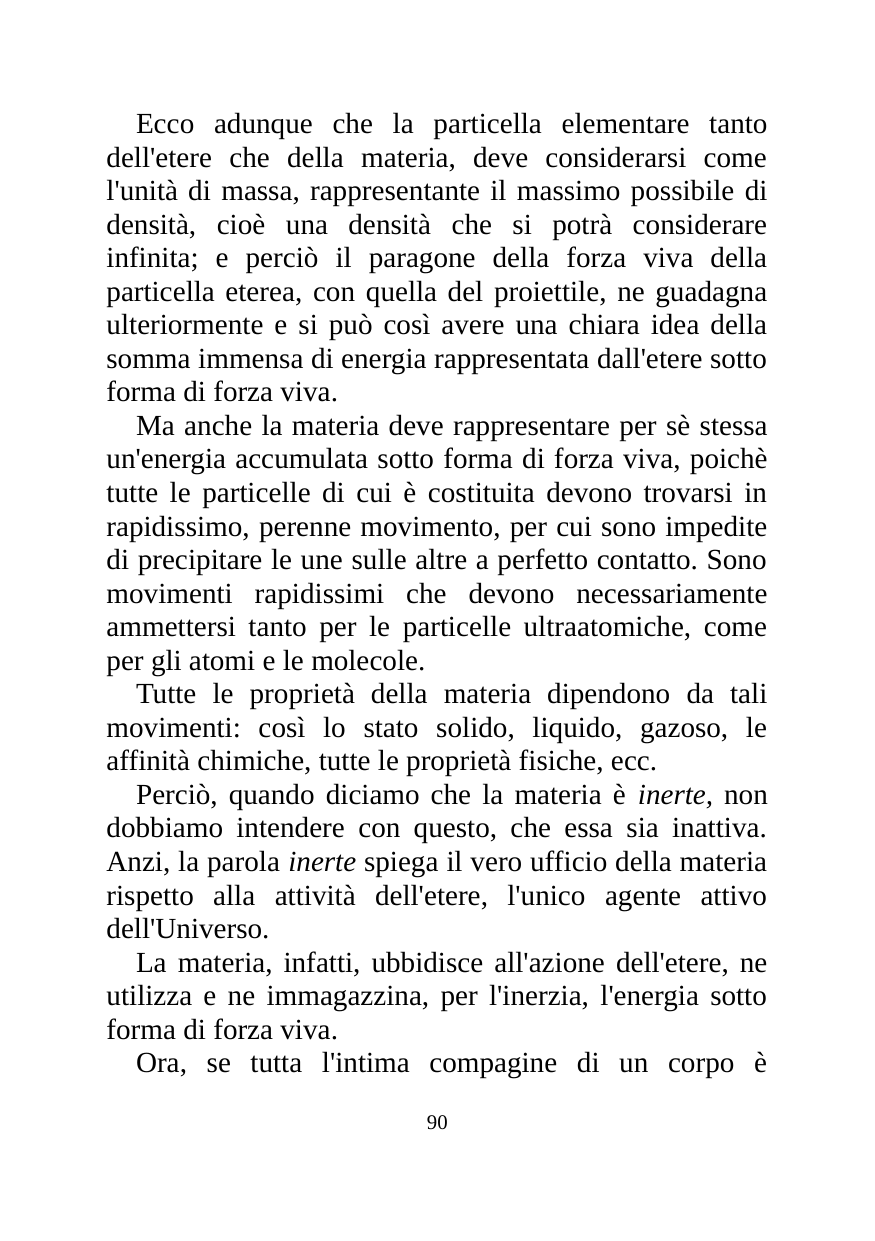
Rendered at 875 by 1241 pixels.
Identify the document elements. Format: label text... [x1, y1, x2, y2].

text Ma anche la materia deve rappresentare per sè stessa un'energia accumulata sotto forma di forza viva, poichè tutte le particelle di cui è costituita devono trovarsi in rapidissimo, perenne movimento, per cui sono impedite di precipitare le une sulle altre a perfetto contatto. Sono movimenti rapidissimi che devono necessariamente ammettersi tanto per le particelle ultraatomiche, come per gli atomi e le molecole. [106, 408, 768, 676]
text Ora, se tutta l'intima compagine di un corpo è [106, 1045, 768, 1079]
text Perciò, quando diciamo che la materia è inerte, non dobbiamo intendere con questo, che essa sia inattiva. Anzi, la parola inerte spiega il vero ufficio della materia rispetto alla attività dell'etere, l'unico agente attivo dell'Universo. [106, 777, 768, 945]
text Tutte le proprietà della materia dipendono da tali movimenti: così lo stato solido, liquido, gazoso, le affinità chimiche, tutte le proprietà fisiche, ecc. [106, 676, 768, 777]
text Ecco adunque che la particella elementare tanto dell'etere che della materia, deve considerarsi come l'unità di massa, rappresentante il massimo possibile di densità, cioè una densità che si potrà considerare infinita; e perciò il paragone della forza viva della particella eterea, con quella del proiettile, ne guadagna ulteriormente e si può così avere una chiara idea della somma immensa di energia rappresentata dall'etere sotto forma di forza viva. [106, 106, 768, 408]
text La materia, infatti, ubbidisce all'azione dell'etere, ne utilizza e ne immagazzina, per l'inerzia, l'energia sotto forma di forza viva. [106, 945, 768, 1045]
